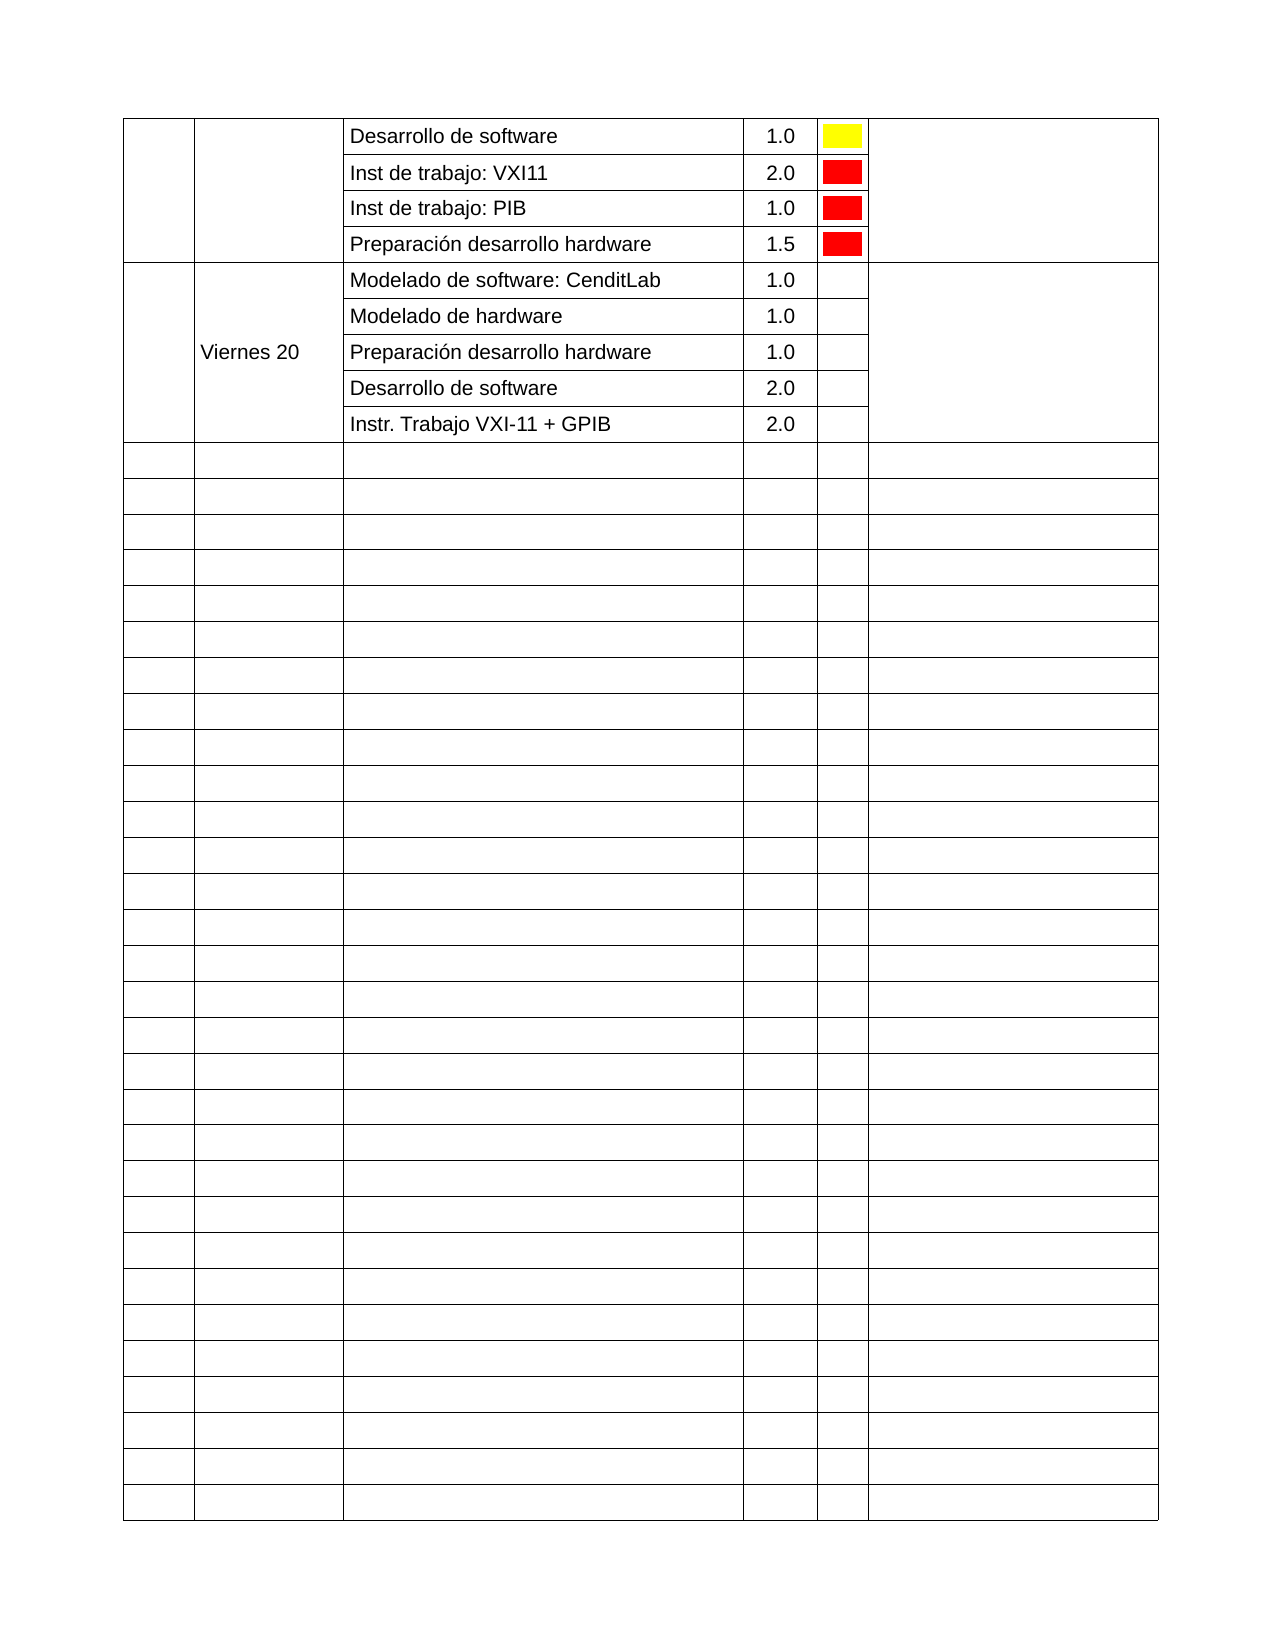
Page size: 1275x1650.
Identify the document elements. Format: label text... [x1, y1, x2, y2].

table_cell [195, 1125, 343, 1160]
table_cell [869, 658, 1158, 693]
table_cell [124, 874, 194, 909]
table_cell [344, 730, 743, 765]
table_cell 1.0 [744, 119, 817, 154]
table_cell [195, 802, 343, 837]
table_cell [344, 1018, 743, 1052]
table_cell [344, 694, 743, 729]
table_cell [744, 802, 817, 837]
table_cell [744, 1413, 817, 1448]
table_cell [195, 586, 343, 621]
table_cell [744, 874, 817, 909]
table_cell [818, 910, 868, 945]
table_cell [344, 622, 743, 657]
table_cell [744, 910, 817, 945]
table_cell [818, 1449, 868, 1484]
table_cell [344, 479, 743, 513]
table_cell [124, 1054, 194, 1088]
table_cell [195, 1305, 343, 1340]
table_cell [869, 1413, 1158, 1448]
table_cell [818, 982, 868, 1017]
table_cell [818, 766, 868, 801]
table_cell [344, 1485, 743, 1520]
table_cell [344, 1125, 743, 1160]
table_cell [344, 1305, 743, 1340]
table_cell [869, 946, 1158, 981]
table_cell Inst de trabajo: PIB [344, 191, 743, 226]
table_cell [818, 263, 868, 298]
table_cell [869, 874, 1158, 909]
table_cell [869, 1233, 1158, 1268]
table_cell [818, 407, 868, 442]
table_cell [344, 1197, 743, 1232]
table_cell [344, 658, 743, 693]
table_cell [195, 766, 343, 801]
table_cell [744, 1125, 817, 1160]
table_cell [344, 946, 743, 981]
table_cell [344, 838, 743, 873]
table_cell [818, 1305, 868, 1340]
table_cell [195, 874, 343, 909]
table_cell [744, 1449, 817, 1484]
table_cell [744, 766, 817, 801]
table_cell [869, 1197, 1158, 1232]
table_cell [344, 1413, 743, 1448]
table_cell [869, 838, 1158, 873]
table_cell 1.0 [744, 299, 817, 334]
table_cell [195, 479, 343, 513]
table_cell Viernes 20 [195, 263, 343, 442]
table_cell [344, 766, 743, 801]
table_cell 1.0 [744, 263, 817, 298]
table_cell [124, 479, 194, 513]
table_cell [124, 119, 194, 262]
table_cell [124, 1233, 194, 1268]
table_cell [195, 1018, 343, 1052]
table_cell [344, 586, 743, 621]
table_cell [124, 1125, 194, 1160]
table_cell [124, 443, 194, 477]
table_cell [195, 515, 343, 549]
table_cell [195, 658, 343, 693]
table_cell [744, 694, 817, 729]
table_cell [195, 1377, 343, 1412]
table_cell [818, 874, 868, 909]
table_cell [869, 802, 1158, 837]
table_cell [195, 1090, 343, 1124]
table_cell [744, 658, 817, 693]
table_cell [195, 730, 343, 765]
table_cell [195, 1485, 343, 1520]
table_cell [344, 1233, 743, 1268]
table_cell [869, 622, 1158, 657]
table_cell [195, 1341, 343, 1376]
table_cell 1.5 [744, 227, 817, 262]
table_cell [344, 1449, 743, 1484]
table_cell [124, 586, 194, 621]
table_cell [818, 1018, 868, 1052]
table_cell [124, 1377, 194, 1412]
table_cell [744, 1233, 817, 1268]
table_cell [818, 586, 868, 621]
table_cell [344, 1161, 743, 1196]
table_cell [744, 1018, 817, 1052]
table_cell [124, 802, 194, 837]
table_cell [124, 1449, 194, 1484]
table_cell [818, 1125, 868, 1160]
table_cell [195, 622, 343, 657]
table_cell 2.0 [744, 407, 817, 442]
table_cell [818, 299, 868, 334]
table_cell [869, 263, 1158, 442]
table_cell [124, 515, 194, 549]
table_cell [124, 838, 194, 873]
table_cell [869, 730, 1158, 765]
table_cell [344, 1090, 743, 1124]
table_cell [195, 1197, 343, 1232]
table_cell [869, 766, 1158, 801]
table_cell [818, 371, 868, 406]
table_cell [818, 191, 868, 226]
table_cell [124, 1269, 194, 1304]
table_cell [818, 1269, 868, 1304]
table_cell [818, 1197, 868, 1232]
table_cell [124, 1413, 194, 1448]
table_cell Preparación desarrollo hardware [344, 227, 743, 262]
table_cell [869, 1377, 1158, 1412]
table_cell [344, 515, 743, 549]
table_cell [744, 946, 817, 981]
table_cell [744, 1090, 817, 1124]
table_cell [818, 730, 868, 765]
table_cell [344, 550, 743, 585]
table_cell [818, 838, 868, 873]
table_cell [818, 1233, 868, 1268]
table_cell [869, 550, 1158, 585]
table_cell 1.0 [744, 191, 817, 226]
table_cell [869, 1125, 1158, 1160]
table_cell [124, 910, 194, 945]
table_cell [124, 263, 194, 442]
table_cell [195, 982, 343, 1017]
table_cell [869, 1018, 1158, 1052]
table_cell [344, 1377, 743, 1412]
table_cell Modelado de software: CenditLab [344, 263, 743, 298]
table_cell [195, 1161, 343, 1196]
table_cell [869, 1269, 1158, 1304]
table_cell [818, 1054, 868, 1088]
table_cell Inst de trabajo: VXI11 [344, 155, 743, 190]
table_cell [124, 550, 194, 585]
table_cell [818, 1161, 868, 1196]
table_cell [344, 910, 743, 945]
table_cell [869, 1341, 1158, 1376]
table_cell [195, 1449, 343, 1484]
table_cell Desarrollo de software [344, 119, 743, 154]
table_cell [869, 1161, 1158, 1196]
table_cell [344, 1269, 743, 1304]
table_cell [124, 730, 194, 765]
table_cell [818, 550, 868, 585]
table_cell Desarrollo de software [344, 371, 743, 406]
table_cell [869, 1449, 1158, 1484]
table_cell [744, 443, 817, 477]
table_cell Preparación desarrollo hardware [344, 335, 743, 370]
table_cell [744, 1054, 817, 1088]
table_cell [124, 658, 194, 693]
table_cell Modelado de hardware [344, 299, 743, 334]
table_cell [124, 1090, 194, 1124]
table_cell 2.0 [744, 155, 817, 190]
table_cell [195, 1054, 343, 1088]
table_cell [744, 838, 817, 873]
table_cell [124, 1161, 194, 1196]
table_cell [869, 443, 1158, 477]
table_cell [744, 1377, 817, 1412]
table_cell [818, 1485, 868, 1520]
table_cell [869, 694, 1158, 729]
table_cell [869, 910, 1158, 945]
table_cell [818, 1413, 868, 1448]
table_cell [195, 946, 343, 981]
table_cell [744, 1161, 817, 1196]
table_cell 1.0 [744, 335, 817, 370]
table_cell [818, 443, 868, 477]
table_cell [744, 730, 817, 765]
table_cell [818, 694, 868, 729]
table_cell [818, 1341, 868, 1376]
table_cell [344, 1054, 743, 1088]
table_cell [869, 586, 1158, 621]
table_cell [124, 1018, 194, 1052]
table_cell [818, 335, 868, 370]
table_cell [195, 694, 343, 729]
table_cell [818, 658, 868, 693]
table_cell [869, 1305, 1158, 1340]
table_cell [818, 1090, 868, 1124]
table_cell [344, 982, 743, 1017]
table_cell [124, 982, 194, 1017]
table_cell [744, 1341, 817, 1376]
table_cell [124, 1305, 194, 1340]
table_cell [818, 622, 868, 657]
table_cell [744, 515, 817, 549]
table_cell [195, 550, 343, 585]
table_cell [818, 802, 868, 837]
table_cell [195, 1233, 343, 1268]
table_cell [344, 802, 743, 837]
table_cell [869, 1054, 1158, 1088]
table_cell [744, 586, 817, 621]
table_cell Instr. Trabajo VXI-11 + GPIB [344, 407, 743, 442]
table_cell [744, 1197, 817, 1232]
table_cell [744, 982, 817, 1017]
table_cell [344, 874, 743, 909]
table_cell [744, 550, 817, 585]
table_cell [818, 479, 868, 513]
table_cell [124, 946, 194, 981]
table_cell [744, 1485, 817, 1520]
table_cell [124, 1485, 194, 1520]
table_cell [818, 227, 868, 262]
table_cell [869, 1090, 1158, 1124]
table_cell [869, 515, 1158, 549]
table_cell [818, 946, 868, 981]
table_cell [818, 1377, 868, 1412]
table_cell [869, 1485, 1158, 1520]
table_cell [124, 1197, 194, 1232]
table_cell [195, 119, 343, 262]
table_cell [744, 479, 817, 513]
table_cell 2.0 [744, 371, 817, 406]
table_cell [195, 1413, 343, 1448]
table_cell [195, 1269, 343, 1304]
table_cell [124, 766, 194, 801]
table_cell [124, 694, 194, 729]
table_cell [344, 1341, 743, 1376]
table_cell [744, 1269, 817, 1304]
table_cell [869, 119, 1158, 262]
table_cell [195, 838, 343, 873]
table_cell [818, 155, 868, 190]
table_cell [124, 622, 194, 657]
table_cell [124, 1341, 194, 1376]
table_cell [818, 515, 868, 549]
table_cell [869, 982, 1158, 1017]
table_cell [344, 443, 743, 477]
table_cell [744, 622, 817, 657]
table_cell [195, 443, 343, 477]
table_cell [744, 1305, 817, 1340]
table_cell [869, 479, 1158, 513]
table_cell [818, 119, 868, 154]
table_cell [195, 910, 343, 945]
